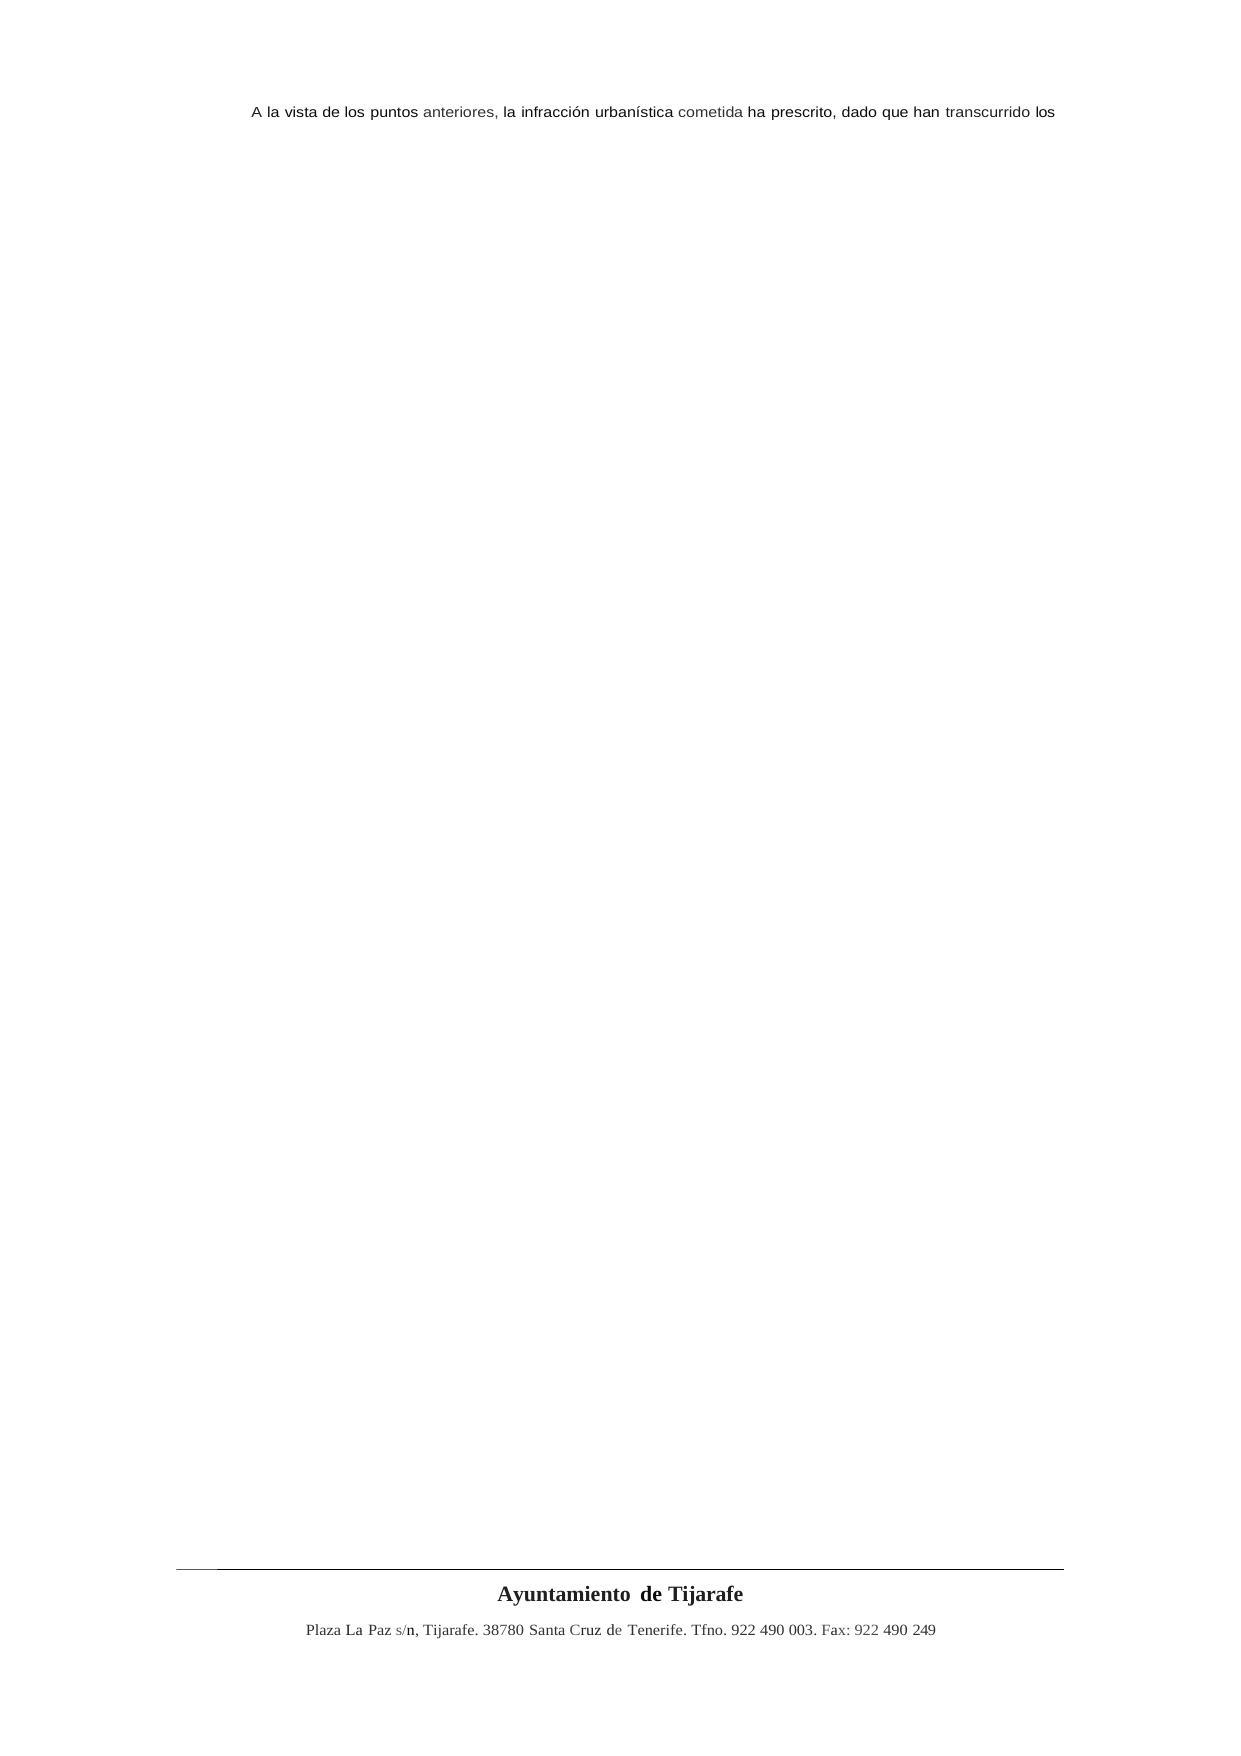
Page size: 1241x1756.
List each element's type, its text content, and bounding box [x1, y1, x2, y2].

text A la vista de los puntos anteriores, la infracción urbanística cometida ha prescrito, dado que han transcurrido los [251, 104, 1203, 121]
